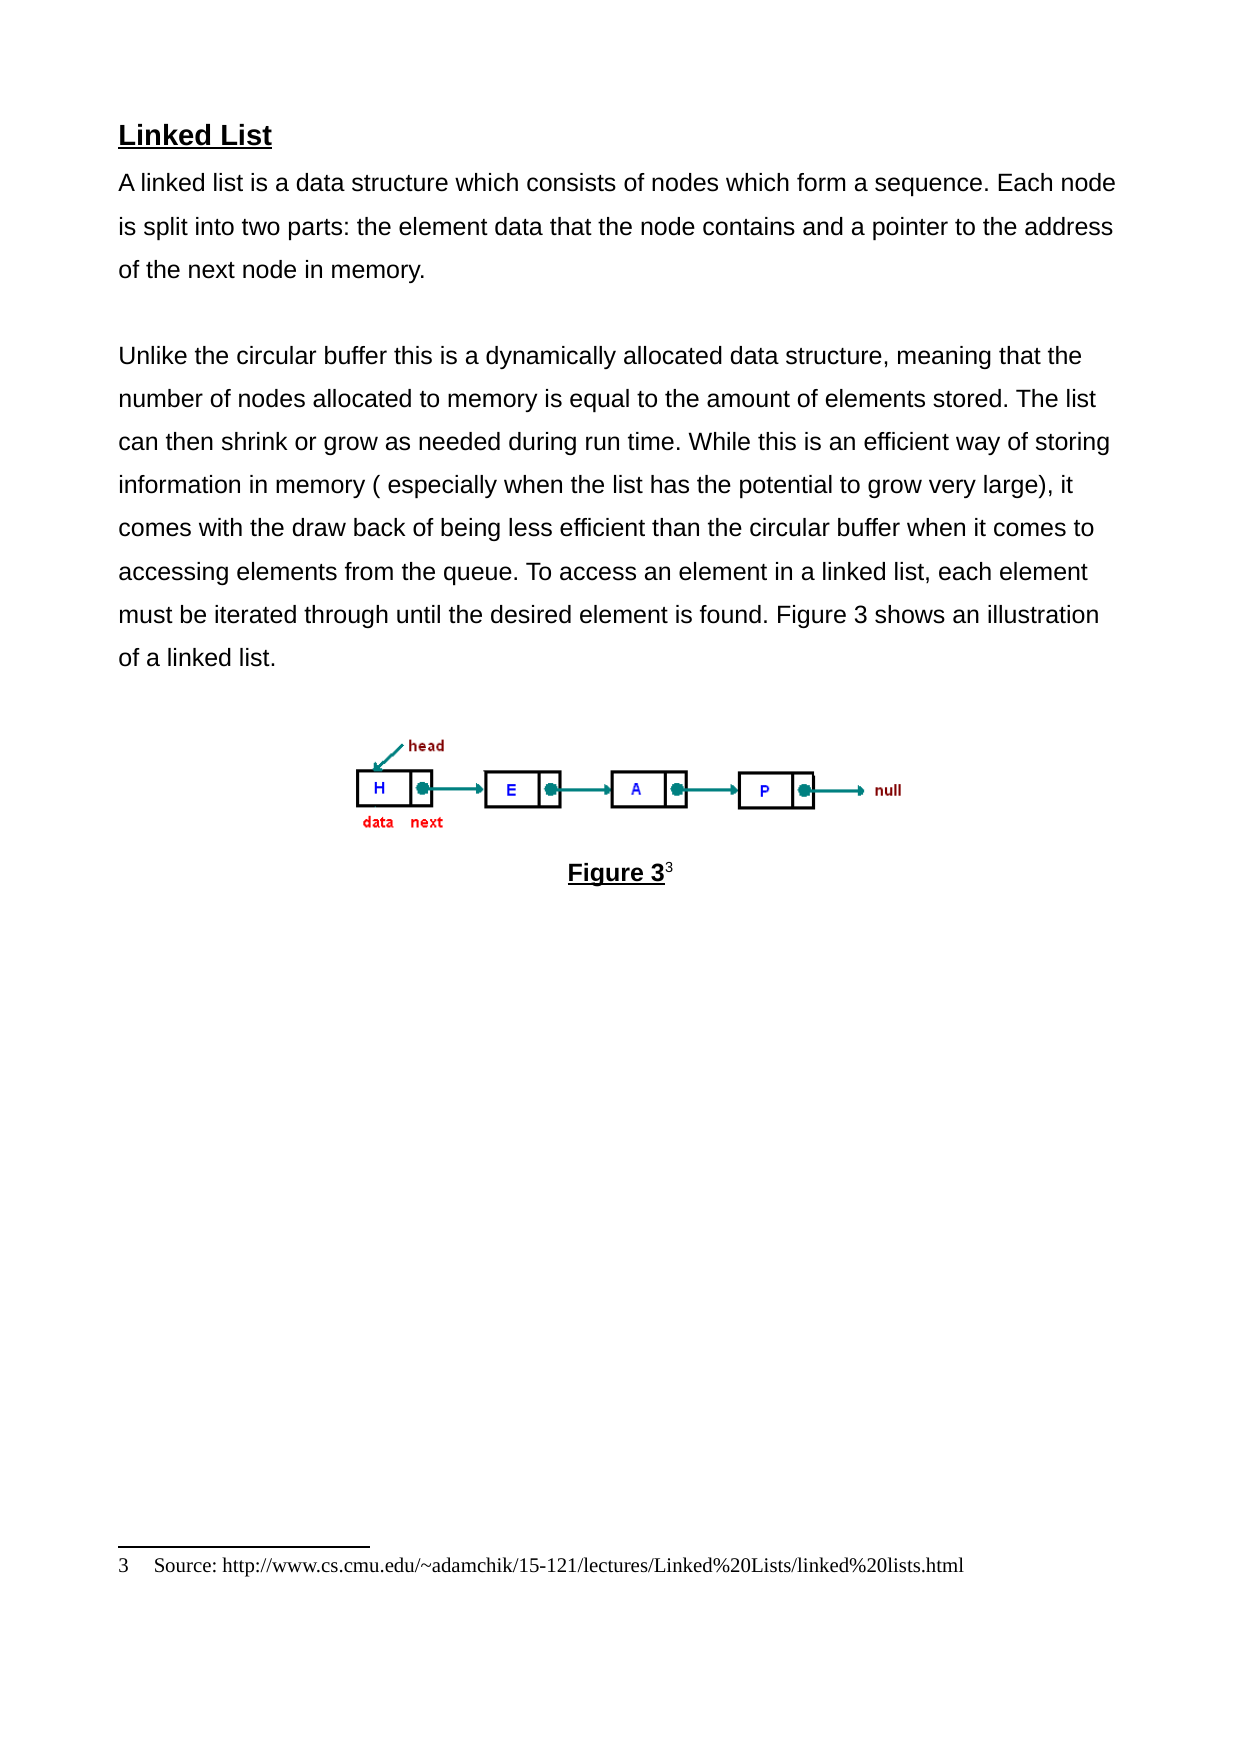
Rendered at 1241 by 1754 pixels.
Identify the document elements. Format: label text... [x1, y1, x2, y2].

text A linked list is a data structure which consists of nodes which form a sequence. Each node is split into two parts: the element data that the node contains and a pointer to the address of the next node in memory. [118, 168, 1122, 283]
text Source: http://www.cs.cmu.edu/~adamchik/15-121/lectures/Linked%20Lists/linked%20lists.html [118, 1553, 1122, 1577]
text Linked List [118, 118, 1122, 152]
text Figure 3 [118, 858, 1122, 887]
picture [331, 729, 909, 836]
text Unlike the circular buffer this is a dynamically allocated data structure, meaning that the number of nodes allocated to memory is equal to the amount of elements stored. The list can then shrink or grow as needed during run time. While this is an efficient way of storing information in memory ( especially when the list has the potential to grow very large), it comes with the draw back of being less efficient than the circular buffer when it comes to accessing elements from the queue. To access an element in a linked list, each element must be iterated through until the desired element is found. Figure 3 shows an illustration of a linked list. [118, 341, 1122, 672]
